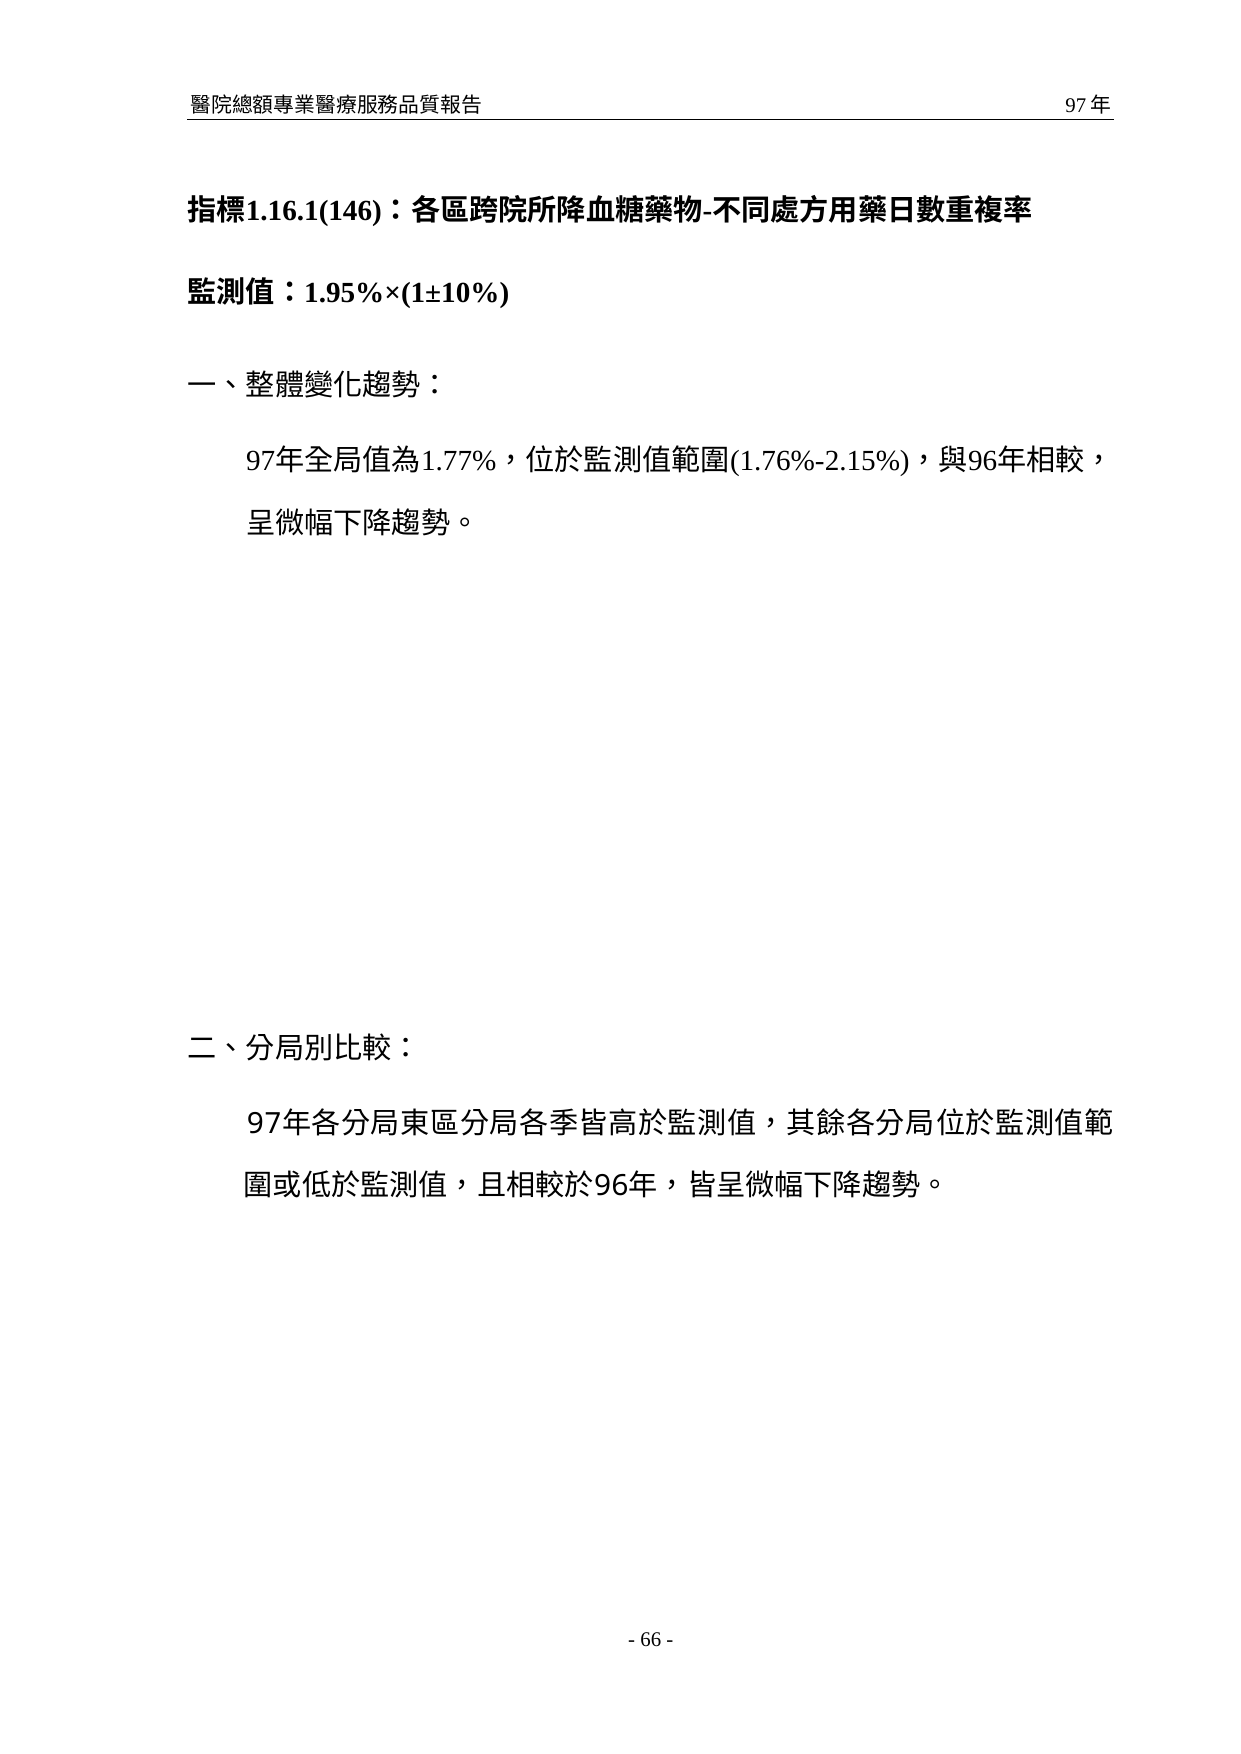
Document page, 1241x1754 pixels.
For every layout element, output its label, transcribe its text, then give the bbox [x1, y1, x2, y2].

text 97年各分局東區分局各季皆高於監測值，其餘各分局位於監測值範圍或低於監測值，且相較於96年，皆呈微幅下降趨勢。 [243, 1079, 1114, 1204]
text 二、分局別比較： [187, 1004, 1114, 1066]
text 97年全局值為1.77%，位於監測值範圍(1.76%-2.15%)，與96年相較，呈微幅下降趨勢。 [246, 416, 1114, 541]
text 監測值：1.95%×(1±10%) [187, 248, 1114, 310]
text 指標1.16.1(146)：各區跨院所降血糖藥物-不同處方用藥日數重複率 [187, 166, 1114, 229]
text 一、整體變化趨勢： [187, 341, 1114, 404]
